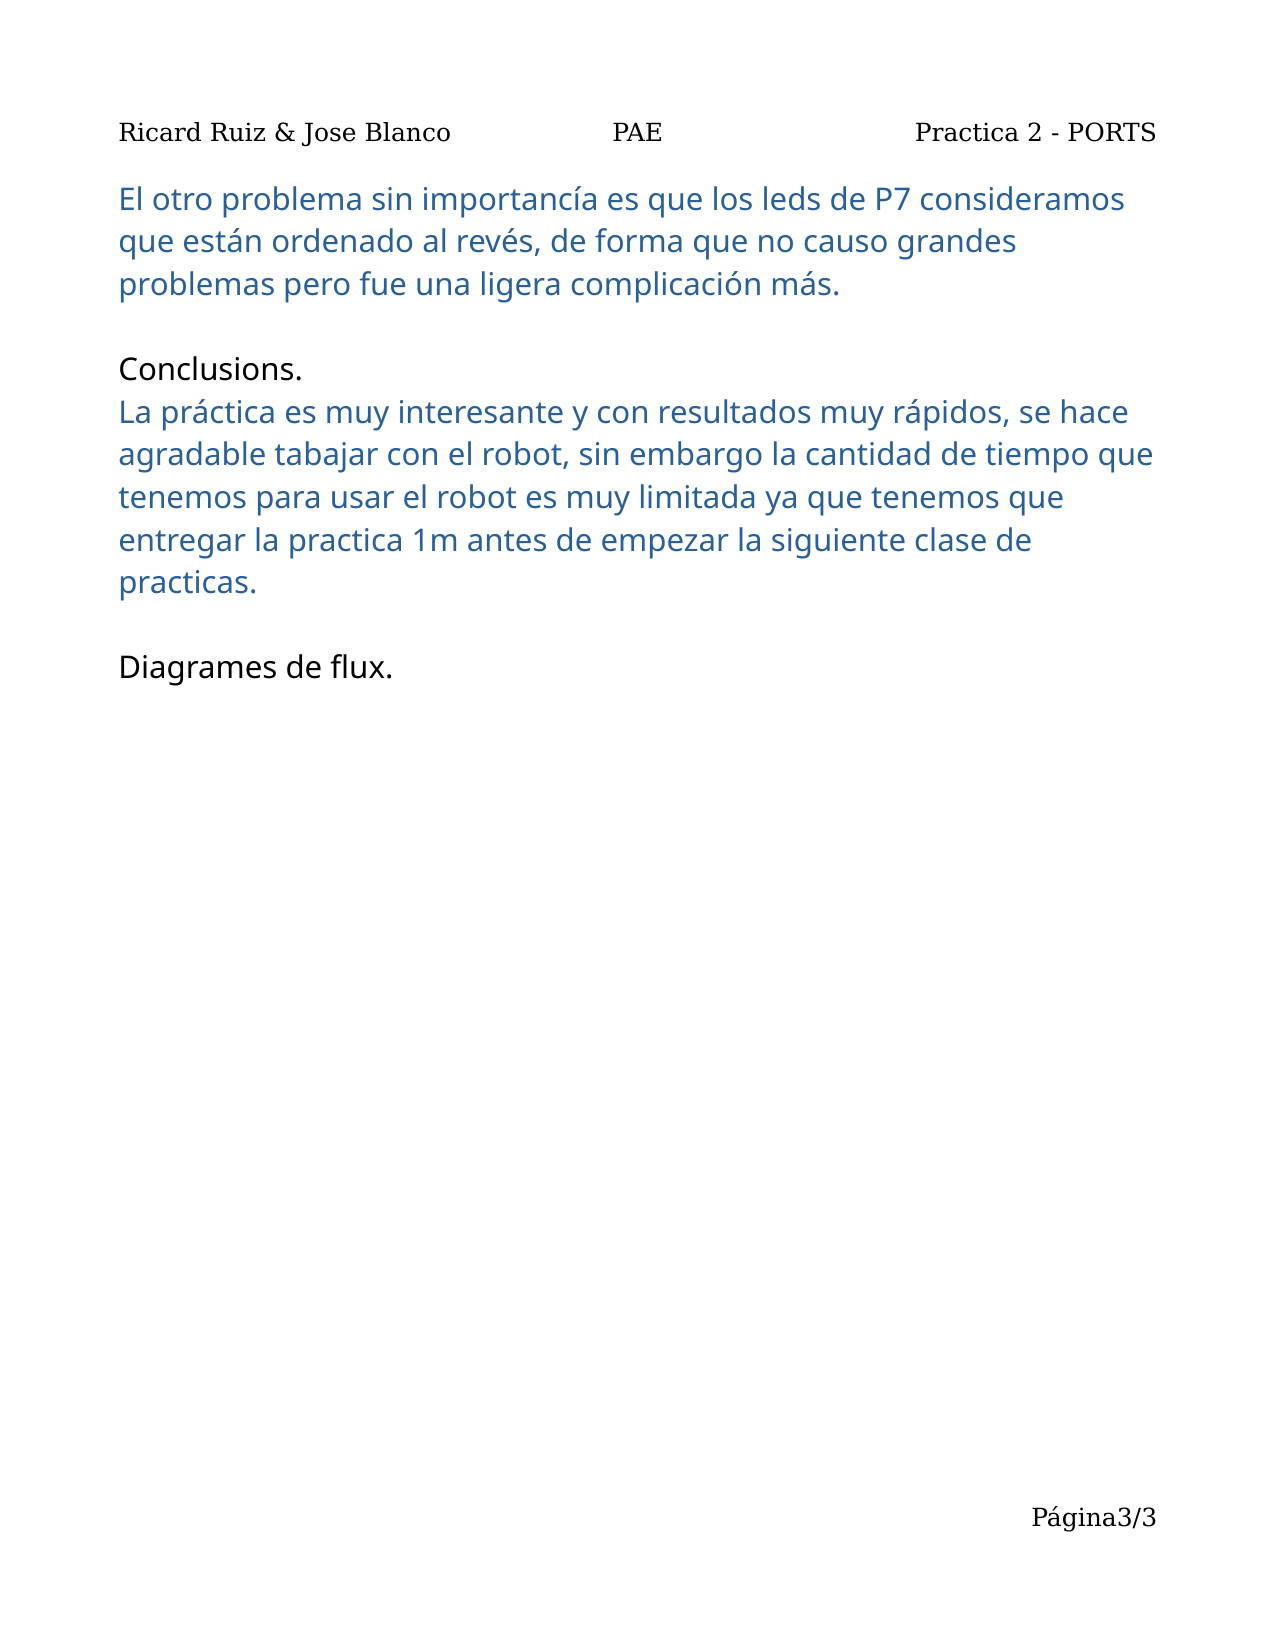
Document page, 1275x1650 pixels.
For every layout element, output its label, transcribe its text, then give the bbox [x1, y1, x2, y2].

text Conclusions. [118, 347, 1157, 390]
text El otro problema sin importancía es que los leds de P7 consideramos que están ordenado al revés, de forma que no causo grandes problemas pero fue una ligera complicación más. [118, 177, 1157, 304]
text La práctica es muy interesante y con resultados muy rápidos, se hace agradable tabajar con el robot, sin embargo la cantidad de tiempo que tenemos para usar el robot es muy limitada ya que tenemos que entregar la practica 1m antes de empezar la siguiente clase de practicas. [118, 390, 1157, 603]
text Diagrames de flux. [118, 645, 1157, 688]
